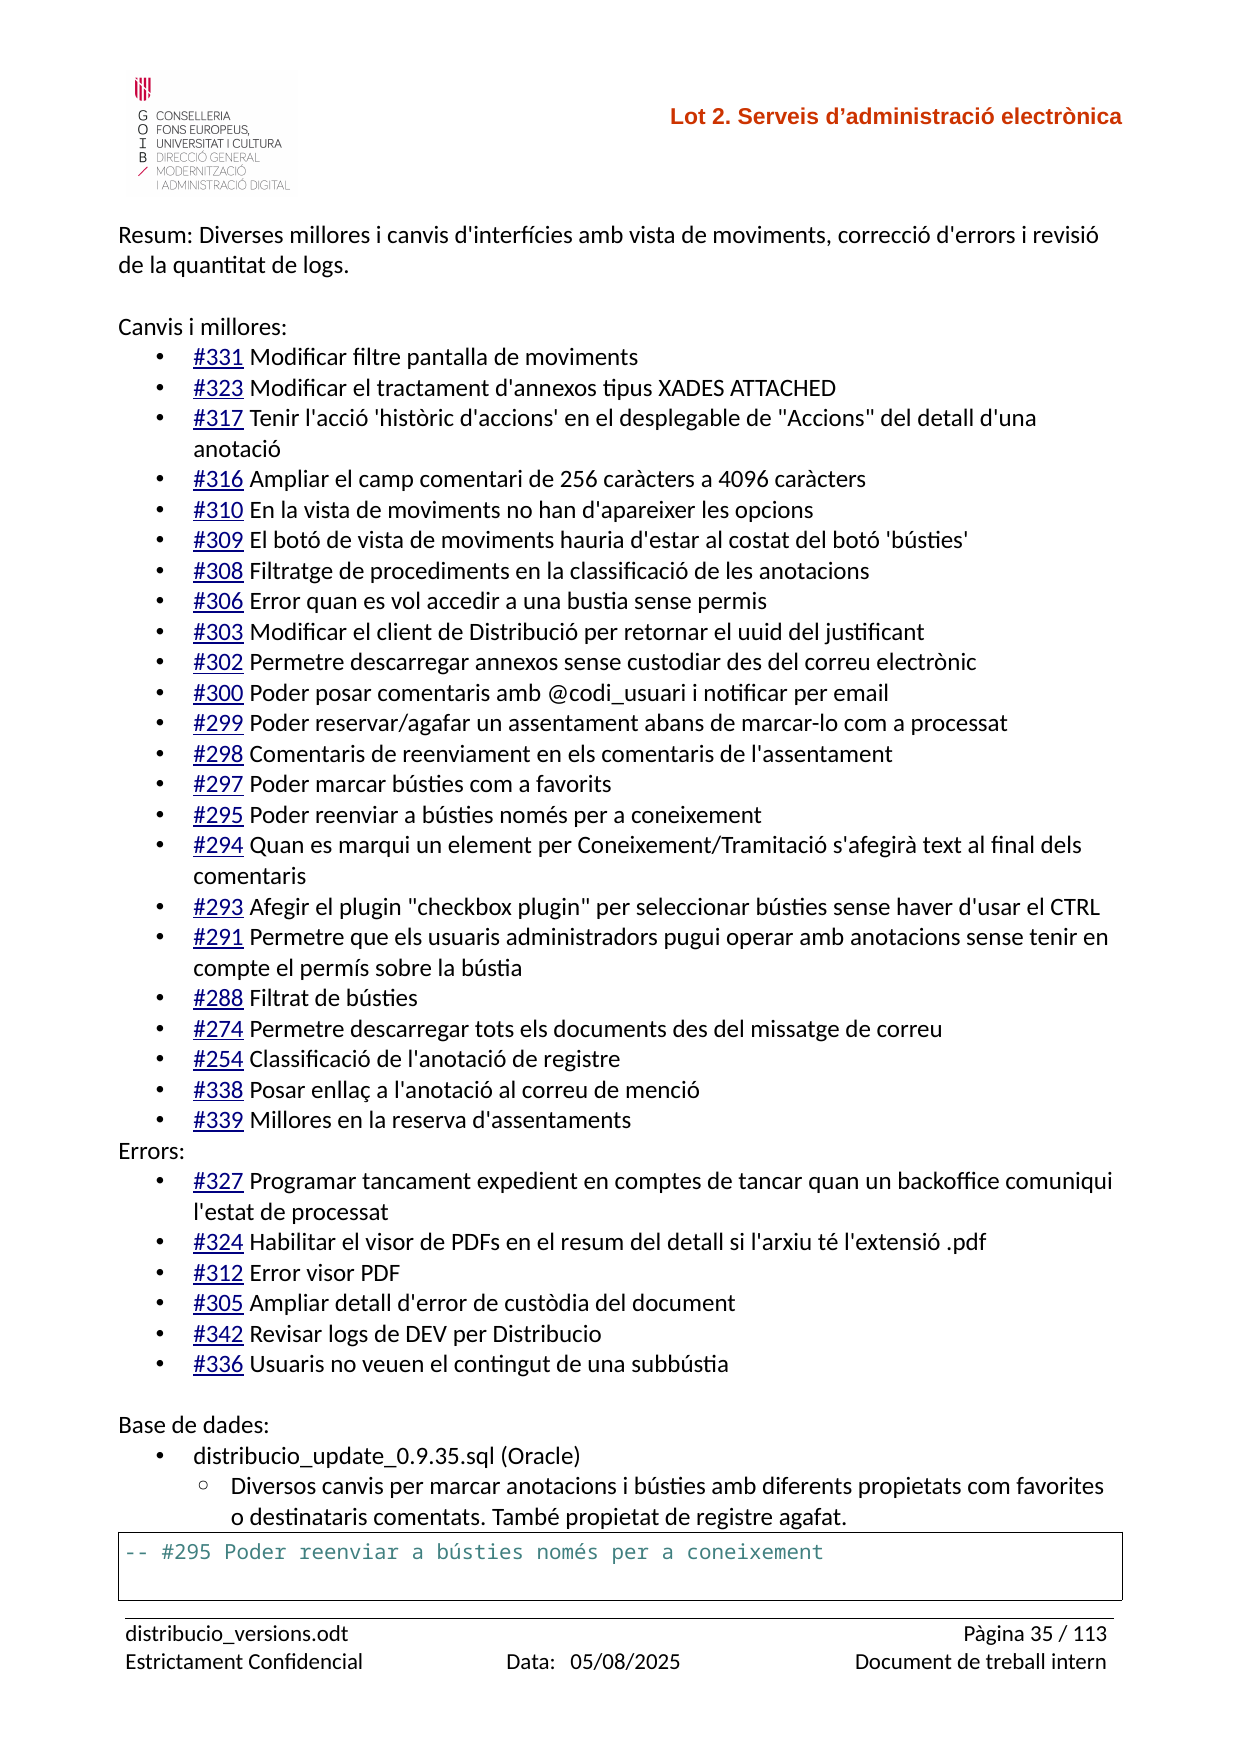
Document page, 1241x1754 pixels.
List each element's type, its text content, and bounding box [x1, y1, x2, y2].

list distribucio_update_0.9.35.sql (Oracle) [156, 1440, 1122, 1471]
list #295 Poder reenviar a bústies només per a coneixement [156, 799, 1122, 829]
table_header -- #295 Poder reenviar a bústies només per a coneixement [119, 1533, 1122, 1600]
list #331 Modificar filtre pantalla de moviments [156, 341, 1122, 372]
list #293 Afegir el plugin "checkbox plugin" per seleccionar bústies sense haver d'usar el CTRL [156, 891, 1122, 921]
list #316 Ampliar el camp comentari de 256 caràcters a 4096 caràcters [156, 463, 1122, 494]
list #323 Modificar el tractament d'annexos tipus XADES ATTACHED [156, 372, 1122, 402]
list #306 Error quan es vol accedir a una bustia sense permis [156, 585, 1122, 616]
list #338 Posar enllaç a l'anotació al correu de menció [156, 1074, 1122, 1104]
list #339 Millores en la reserva d'assentaments [156, 1104, 1122, 1135]
list #308 Filtratge de procediments en la classificació de les anotacions [156, 555, 1122, 585]
list #303 Modificar el client de Distribució per retornar el uuid del justificant [156, 616, 1122, 646]
list #310 En la vista de moviments no han d'apareixer les opcions [156, 494, 1122, 524]
list #298 Comentaris de reenviament en els comentaris de l'assentament [156, 738, 1122, 768]
list #336 Usuaris no veuen el contingut de una subbústia [156, 1348, 1122, 1379]
list #324 Habilitar el visor de PDFs en el resum del detall si l'arxiu té l'extensió .pdf [156, 1226, 1122, 1257]
list #305 Ampliar detall d'error de custòdia del document [156, 1287, 1122, 1318]
list #302 Permetre descarregar annexos sense custodiar des del correu electrònic [156, 646, 1122, 677]
list #300 Poder posar comentaris amb @codi_usuari i notificar per email [156, 677, 1122, 707]
picture [126, 70, 299, 197]
list Diversos canvis per marcar anotacions i bústies amb diferents propietats com favorites o destinataris comentats. També propietat de registre agafat. [193, 1471, 1122, 1532]
list #312 Error visor PDF [156, 1257, 1122, 1287]
text Base de dades: [118, 1409, 1122, 1440]
list #291 Permetre que els usuaris administradors pugui operar amb anotacions sense tenir en compte el permís sobre la bústia [156, 921, 1122, 982]
text Canvis i millores: [118, 311, 1122, 341]
list #294 Quan es marqui un element per Coneixement/Tramitació s'afegirà text al final dels comentaris [156, 829, 1122, 891]
list #288 Filtrat de bústies [156, 982, 1122, 1013]
list #274 Permetre descarregar tots els documents des del missatge de correu [156, 1013, 1122, 1043]
list #297 Poder marcar bústies com a favorits [156, 768, 1122, 799]
list #299 Poder reservar/agafar un assentament abans de marcar-lo com a processat [156, 707, 1122, 738]
text Errors: [118, 1135, 1122, 1165]
list #309 El botó de vista de moviments hauria d'estar al costat del botó 'bústies' [156, 524, 1122, 555]
list #327 Programar tancament expedient en comptes de tancar quan un backoffice comuniqui l'estat de processat [156, 1165, 1122, 1226]
list #254 Classificació de l'anotació de registre [156, 1043, 1122, 1074]
text Resum: Diverses millores i canvis d'interfícies amb vista de moviments, correcció d'errors i revisió de la quantitat de logs. [118, 219, 1122, 280]
list #342 Revisar logs de DEV per Distribucio [156, 1318, 1122, 1348]
list #317 Tenir l'acció 'històric d'accions' en el desplegable de "Accions" del detall d'una anotació [156, 402, 1122, 463]
